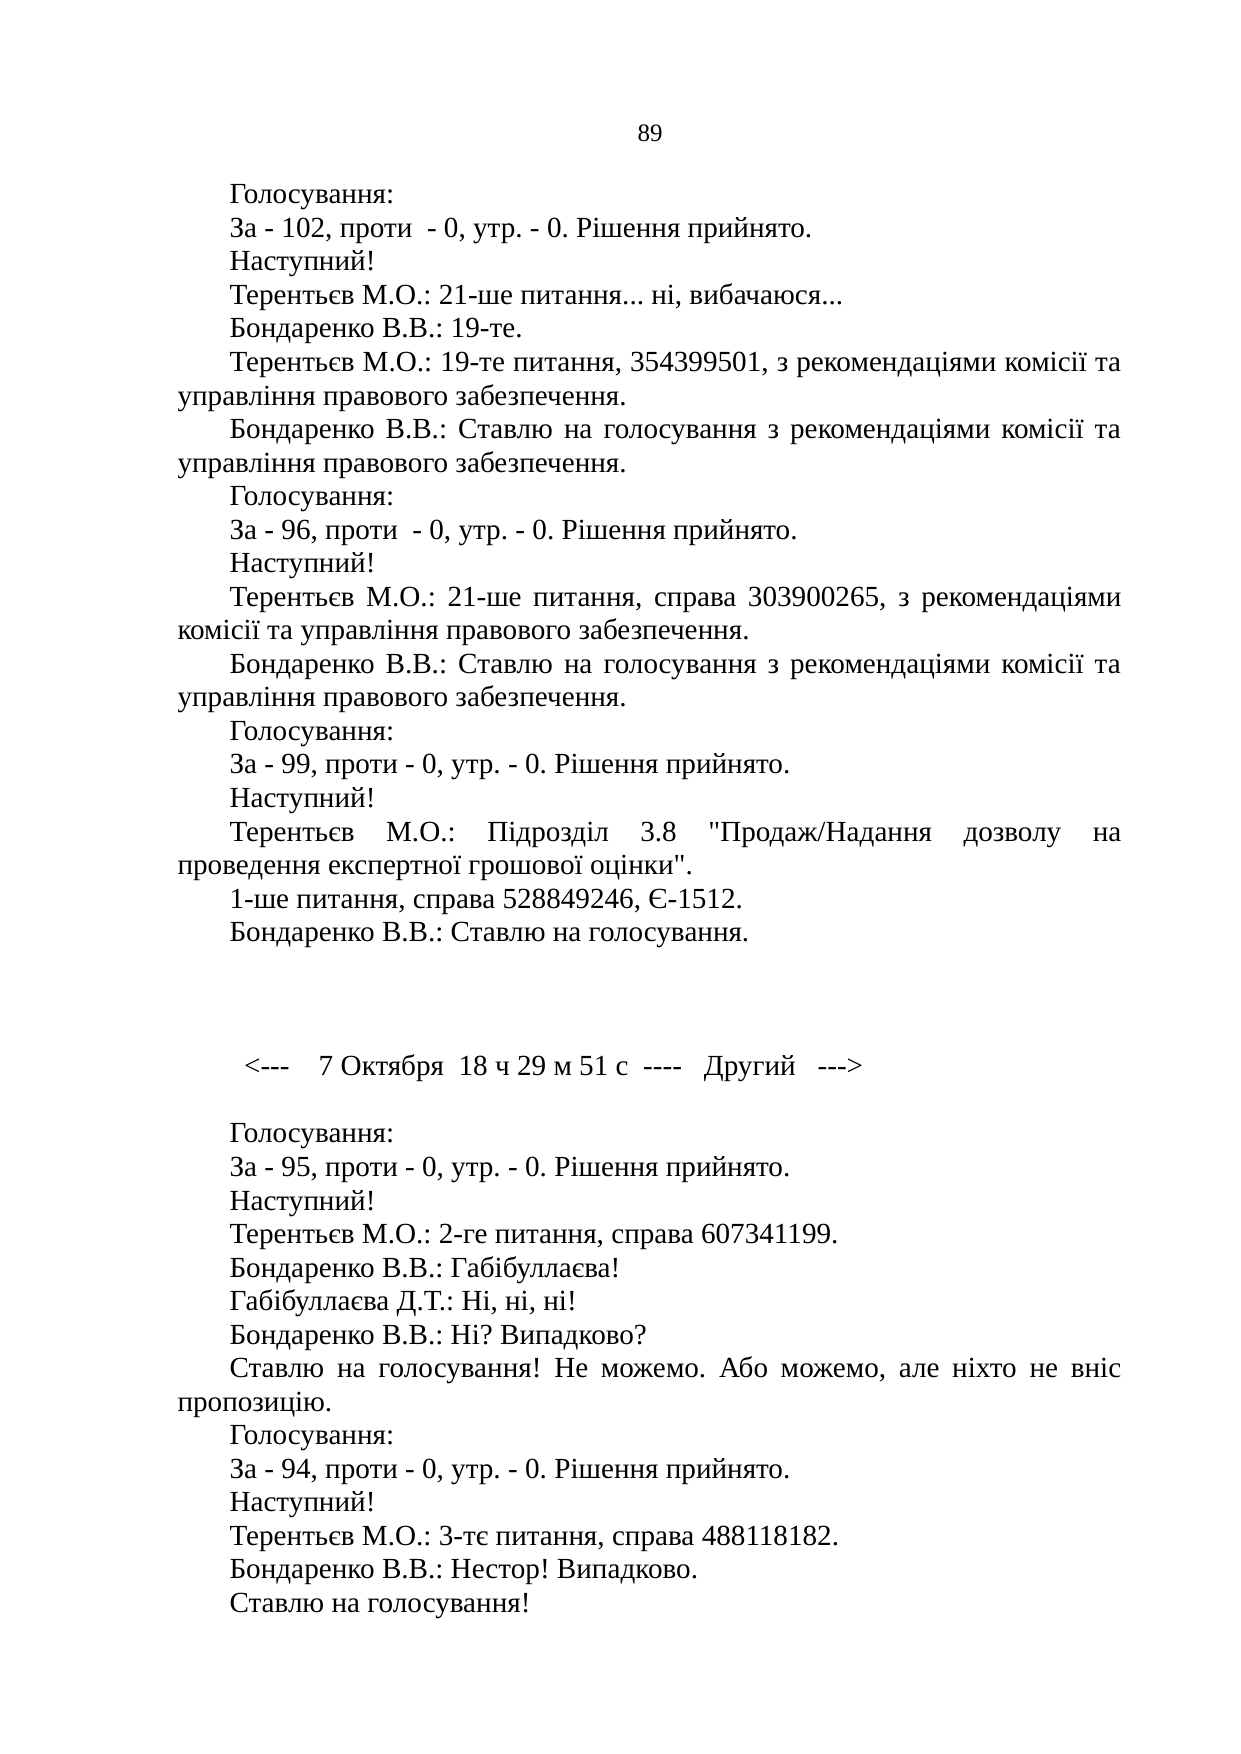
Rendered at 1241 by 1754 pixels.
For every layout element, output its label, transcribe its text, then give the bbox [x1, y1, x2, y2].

text Голосування: [177, 1116, 1122, 1149]
text Голосування: [177, 176, 1122, 210]
text 1-ше питання, справа 528849246, Є-1512. [177, 881, 1122, 914]
text Бондаренко В.В.: Ні? Випадково? [177, 1317, 1122, 1350]
text Бондаренко В.В.: 19-те. [177, 311, 1122, 344]
text Ставлю на голосування! [177, 1585, 1122, 1619]
text Наступний! [177, 1484, 1122, 1518]
text Бондаренко В.В.: Нестор! Випадково. [177, 1552, 1122, 1585]
text За - 96, проти - 0, утр. - 0. Рішення прийнято. [177, 512, 1122, 545]
text Ставлю на голосування! Не можемо. Або можемо, але ніхто не вніс пропозицію. [177, 1350, 1122, 1417]
text За - 99, проти - 0, утр. - 0. Рішення прийнято. [177, 747, 1122, 780]
text Бондаренко В.В.: Ставлю на голосування з рекомендаціями комісії та управління правового забезпечення. [177, 646, 1122, 713]
text Терентьєв М.О.: Підрозділ 3.8 "Продаж/Надання дозволу на проведення експертної грошової оцінки". [177, 814, 1122, 881]
text Терентьєв М.О.: 21-ше питання, справа 303900265, з рекомендаціями комісії та управління правового забезпечення. [177, 579, 1122, 646]
text Наступний! [177, 545, 1122, 579]
text Голосування: [177, 478, 1122, 512]
text <--- 7 Октября 18 ч 29 м 51 с ---- Другий ---> [177, 1048, 1122, 1082]
text Терентьєв М.О.: 3-тє питання, справа 488118182. [177, 1518, 1122, 1552]
text Голосування: [177, 713, 1122, 747]
text Терентьєв М.О.: 19-те питання, 354399501, з рекомендаціями комісії та управління правового забезпечення. [177, 344, 1122, 411]
text Терентьєв М.О.: 2-ге питання, справа 607341199. [177, 1216, 1122, 1250]
text Наступний! [177, 243, 1122, 277]
text Бондаренко В.В.: Ставлю на голосування. [177, 914, 1122, 948]
text Габібуллаєва Д.Т.: Ні, ні, ні! [177, 1283, 1122, 1317]
text Голосування: [177, 1417, 1122, 1451]
text Бондаренко В.В.: Ставлю на голосування з рекомендаціями комісії та управління правового забезпечення. [177, 411, 1122, 478]
text За - 94, проти - 0, утр. - 0. Рішення прийнято. [177, 1451, 1122, 1484]
text За - 102, проти - 0, утр. - 0. Рішення прийнято. [177, 210, 1122, 243]
text Наступний! [177, 1183, 1122, 1216]
text Наступний! [177, 780, 1122, 814]
text Терентьєв М.О.: 21-ше питання... ні, вибачаюся... [177, 277, 1122, 311]
text За - 95, проти - 0, утр. - 0. Рішення прийнято. [177, 1149, 1122, 1183]
text Бондаренко В.В.: Габібуллаєва! [177, 1250, 1122, 1283]
